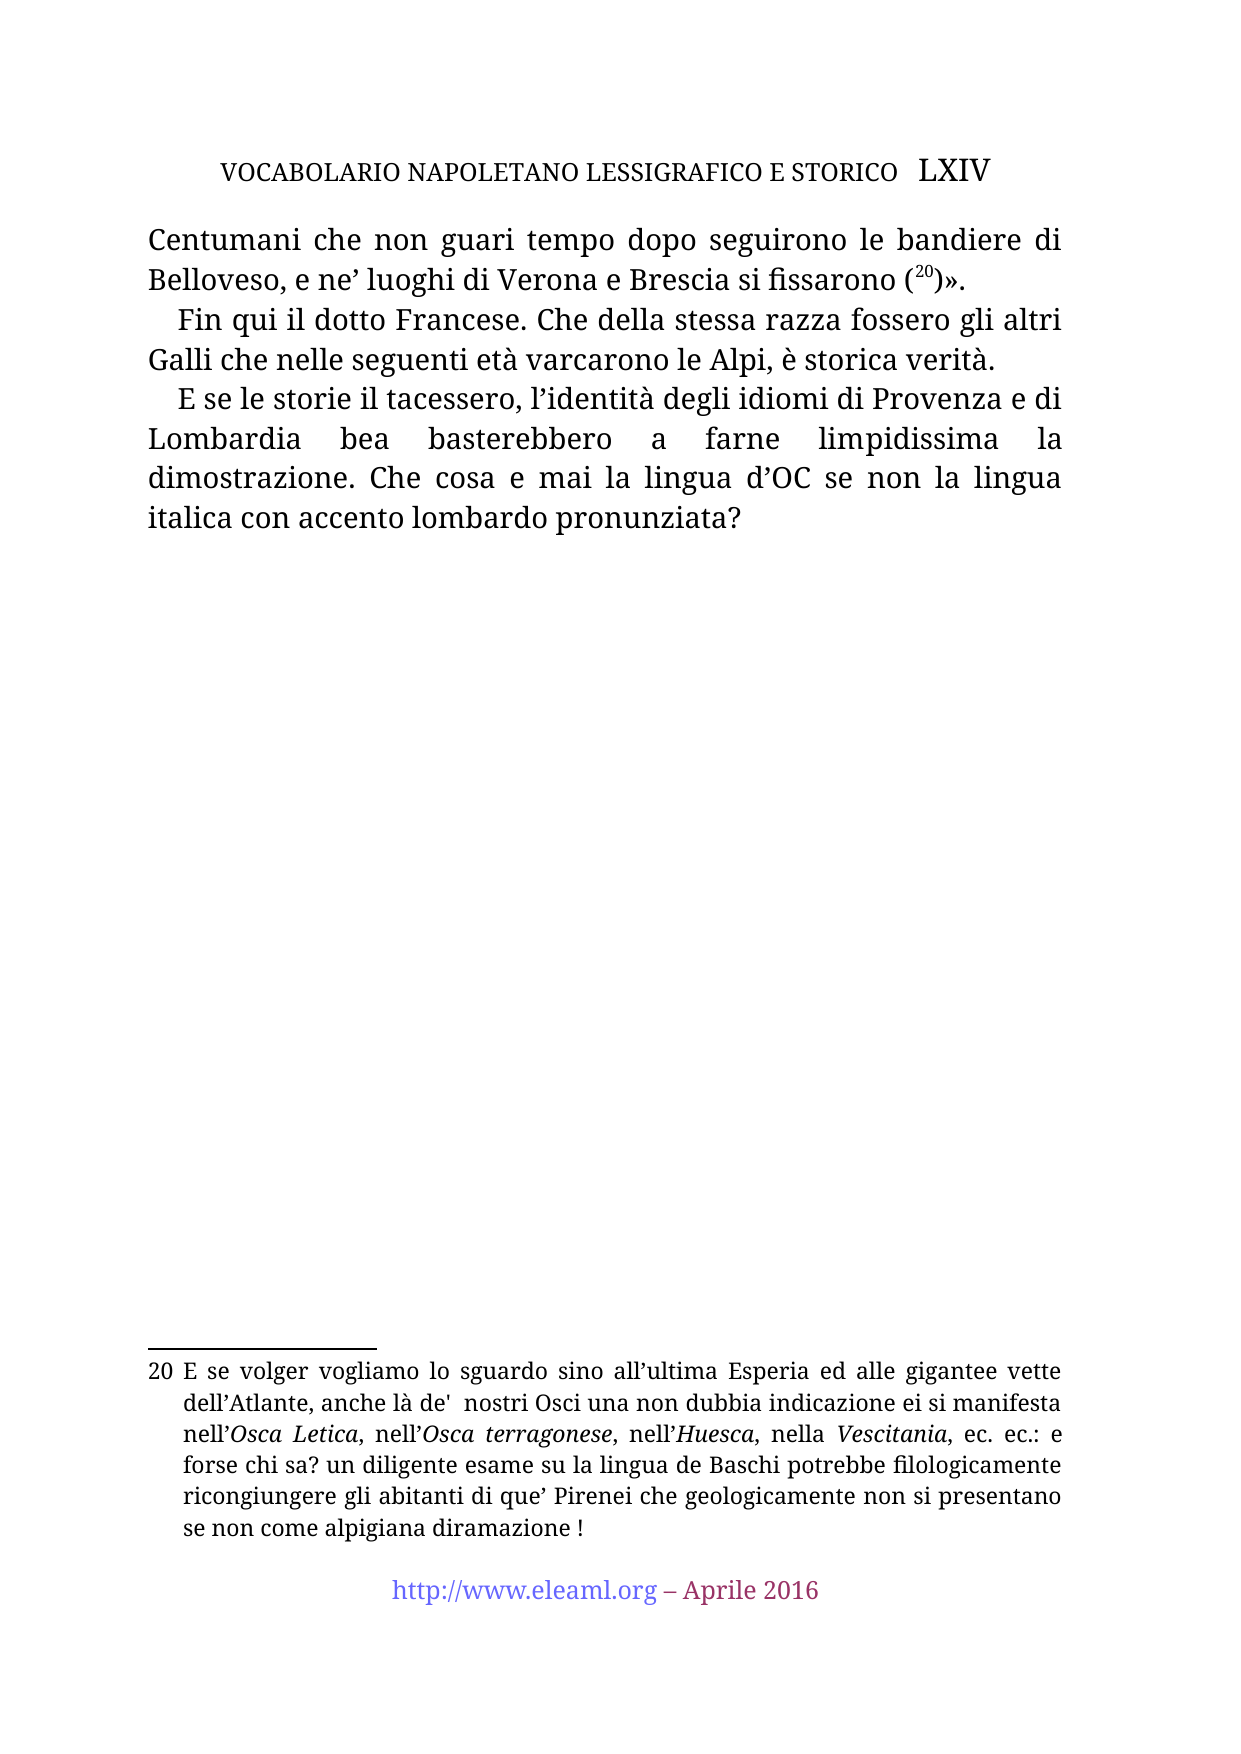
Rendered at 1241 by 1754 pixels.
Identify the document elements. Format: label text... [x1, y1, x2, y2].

text E se volger vogliamo lo sguardo sino all’ultima Esperia ed alle gigantee vette dell’Atlante, anche là de' nostri Osci una non dubbia indicazione ei si manifesta nell’Osca Letica, nell’Osca terragonese, nell’Huesca, nella Vescitania, ec. ec.: e forse chi sa? un diligente esame su la lingua de Baschi potrebbe filologicamente ricongiungere gli abitanti di que’ Pirenei che geologicamente non si presentano se non come alpigiana diramazione ! [148, 1355, 1063, 1543]
text E se le storie il tacessero, l’identità degli idiomi di Provenza e di Lombardia bea basterebbero a farne limpidissima la dimostrazione. Che cosa e mai la lingua d’OC se non la lingua italica con accento lombardo pronunziata? [148, 378, 1063, 537]
text Centumani che non guari tempo dopo seguirono le bandiere di Belloveso, e ne’ luoghi di Verona e Brescia si fissarono ()». [148, 220, 1063, 299]
text Fin qui il dotto Francese. Che della stessa razza fossero gli altri Galli che nelle seguenti età varcarono le Alpi, è storica verità. [148, 299, 1063, 378]
